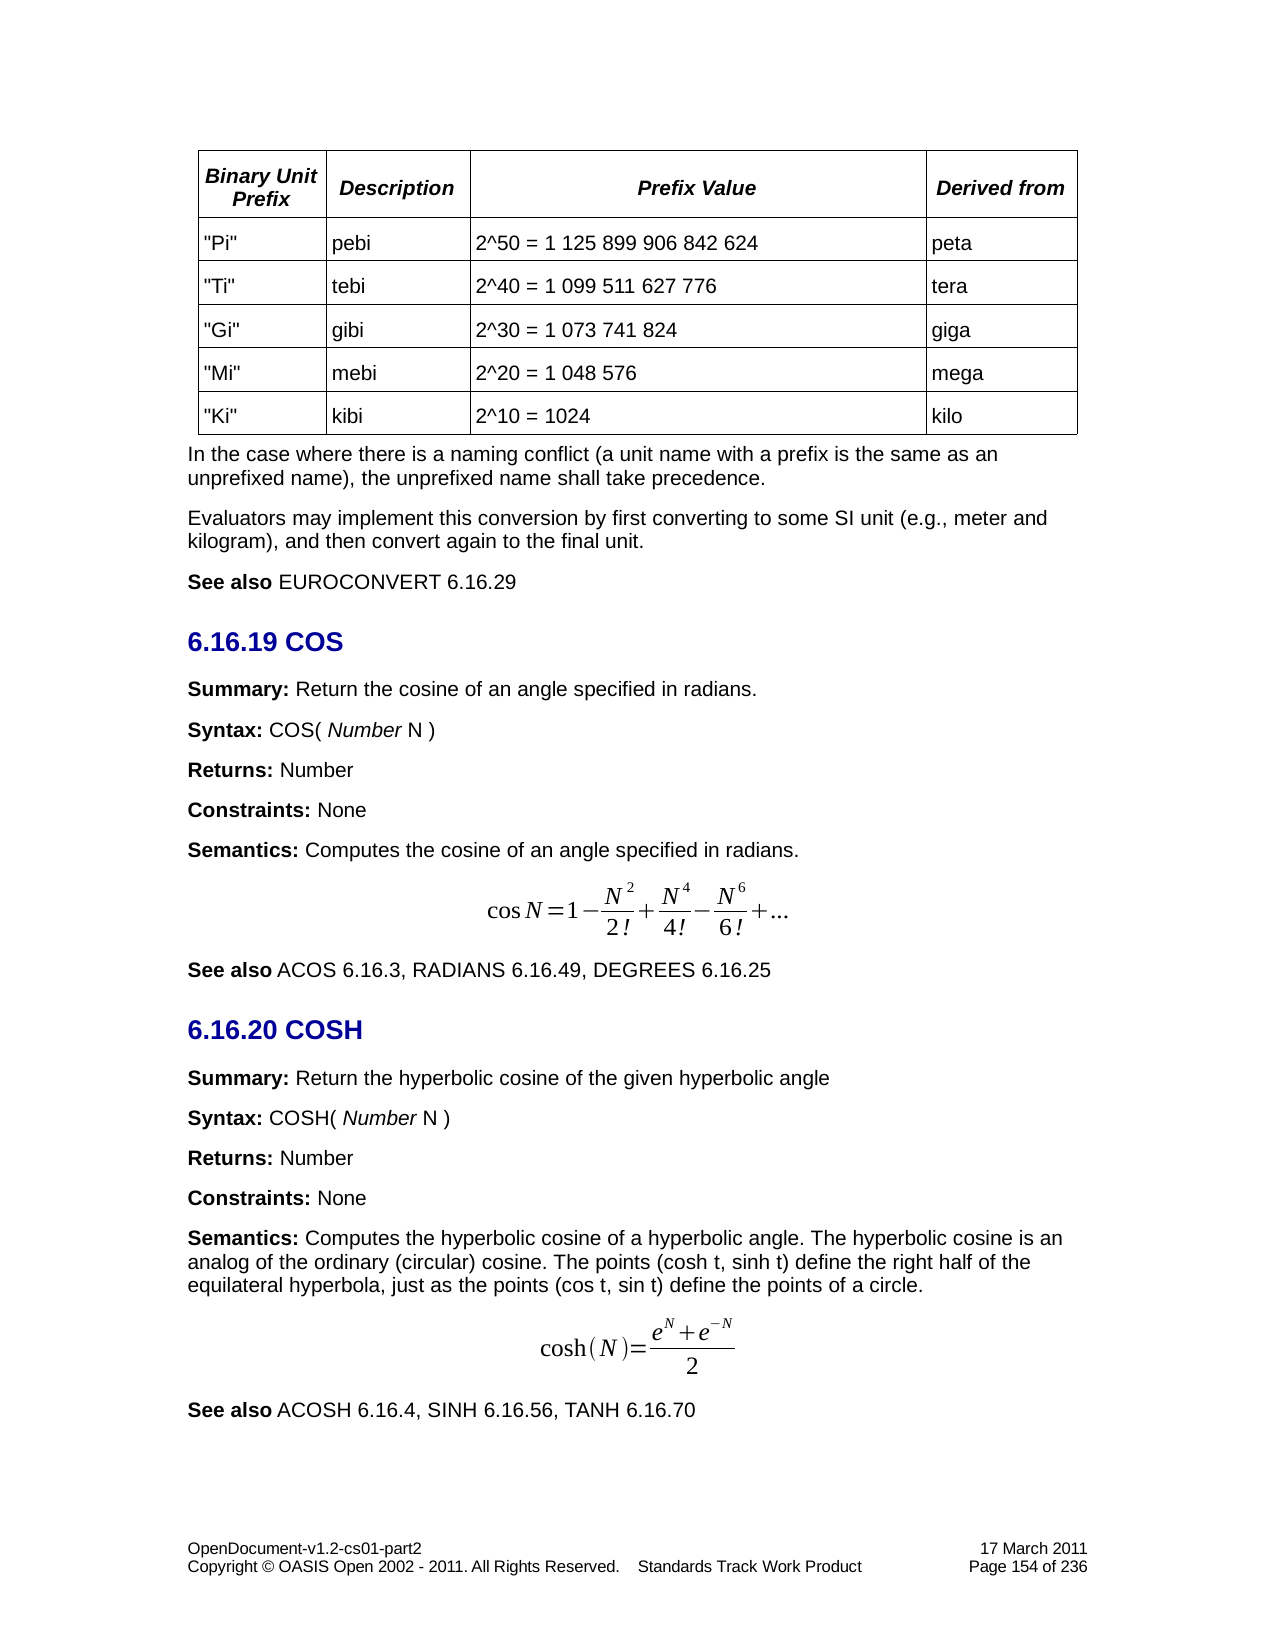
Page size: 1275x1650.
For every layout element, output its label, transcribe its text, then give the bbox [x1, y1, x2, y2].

table_cell "Mi" [199, 348, 326, 391]
text Summary: Return the hyperbolic cosine of the given hyperbolic angle [187, 1066, 1088, 1089]
text Constraints: None [187, 798, 1088, 822]
text See also EUROCONVERT 6.16.29 [187, 570, 1088, 594]
text Constraints: None [187, 1187, 1088, 1210]
table_cell mebi [327, 348, 470, 391]
table_cell 2^10 = 1024 [471, 392, 926, 434]
text See also ACOS 6.16.3, RADIANS 6.16.49, DEGREES 6.16.25 [187, 958, 1088, 982]
text Summary: Return the cosine of an angle specified in radians. [187, 678, 1088, 701]
table_header Binary Unit Prefix [199, 151, 326, 217]
table_cell gibi [327, 305, 470, 347]
table_cell kibi [327, 392, 470, 434]
table_header Prefix Value [471, 151, 926, 217]
subtitle COS [187, 627, 1088, 657]
text Syntax: COSH( Number N ) [187, 1106, 1088, 1130]
table_cell "Ti" [199, 261, 326, 304]
text Semantics: Computes the hyperbolic cosine of a hyperbolic angle. The hyperbolic cosine is an analog of the ordinary (circular) cosine. The points (cosh t, sinh t) define the right half of the equilateral hyperbola, just as the points (cos t, sin t) define the points of a circle. [187, 1227, 1088, 1297]
text See also ACOSH 6.16.4, SINH 6.16.56, TANH 6.16.70 [187, 1398, 1088, 1422]
table_cell kilo [927, 392, 1077, 434]
table_cell 2^40 = 1 099 511 627 776 [471, 261, 926, 304]
subtitle COSH [187, 1015, 1088, 1045]
table_cell 2^30 = 1 073 741 824 [471, 305, 926, 347]
text Returns: Number [187, 1146, 1088, 1170]
table_cell "Gi" [199, 305, 326, 347]
table_header Derived from [927, 151, 1077, 217]
table_cell peta [927, 218, 1077, 260]
table_cell pebi [327, 218, 470, 260]
table_cell tera [927, 261, 1077, 304]
table_cell 2^20 = 1 048 576 [471, 348, 926, 391]
text Semantics: Computes the cosine of an angle specified in radians. [187, 839, 1088, 862]
table_cell giga [927, 305, 1077, 347]
text Evaluators may implement this conversion by first converting to some SI unit (e.g., meter and kilogram), and then convert again to the final unit. [187, 506, 1088, 553]
table_cell "Ki" [199, 392, 326, 434]
table_cell 2^50 = 1 125 899 906 842 624 [471, 218, 926, 260]
text In the case where there is a naming conflict (a unit name with a prefix is the same as an unprefixed name), the unprefixed name shall take precedence. [187, 443, 1088, 490]
table_cell tebi [327, 261, 470, 304]
text Syntax: COS( Number N ) [187, 718, 1088, 742]
table_cell mega [927, 348, 1077, 391]
table_cell "Pi" [199, 218, 326, 260]
text Returns: Number [187, 758, 1088, 782]
table_header Description [327, 151, 470, 217]
